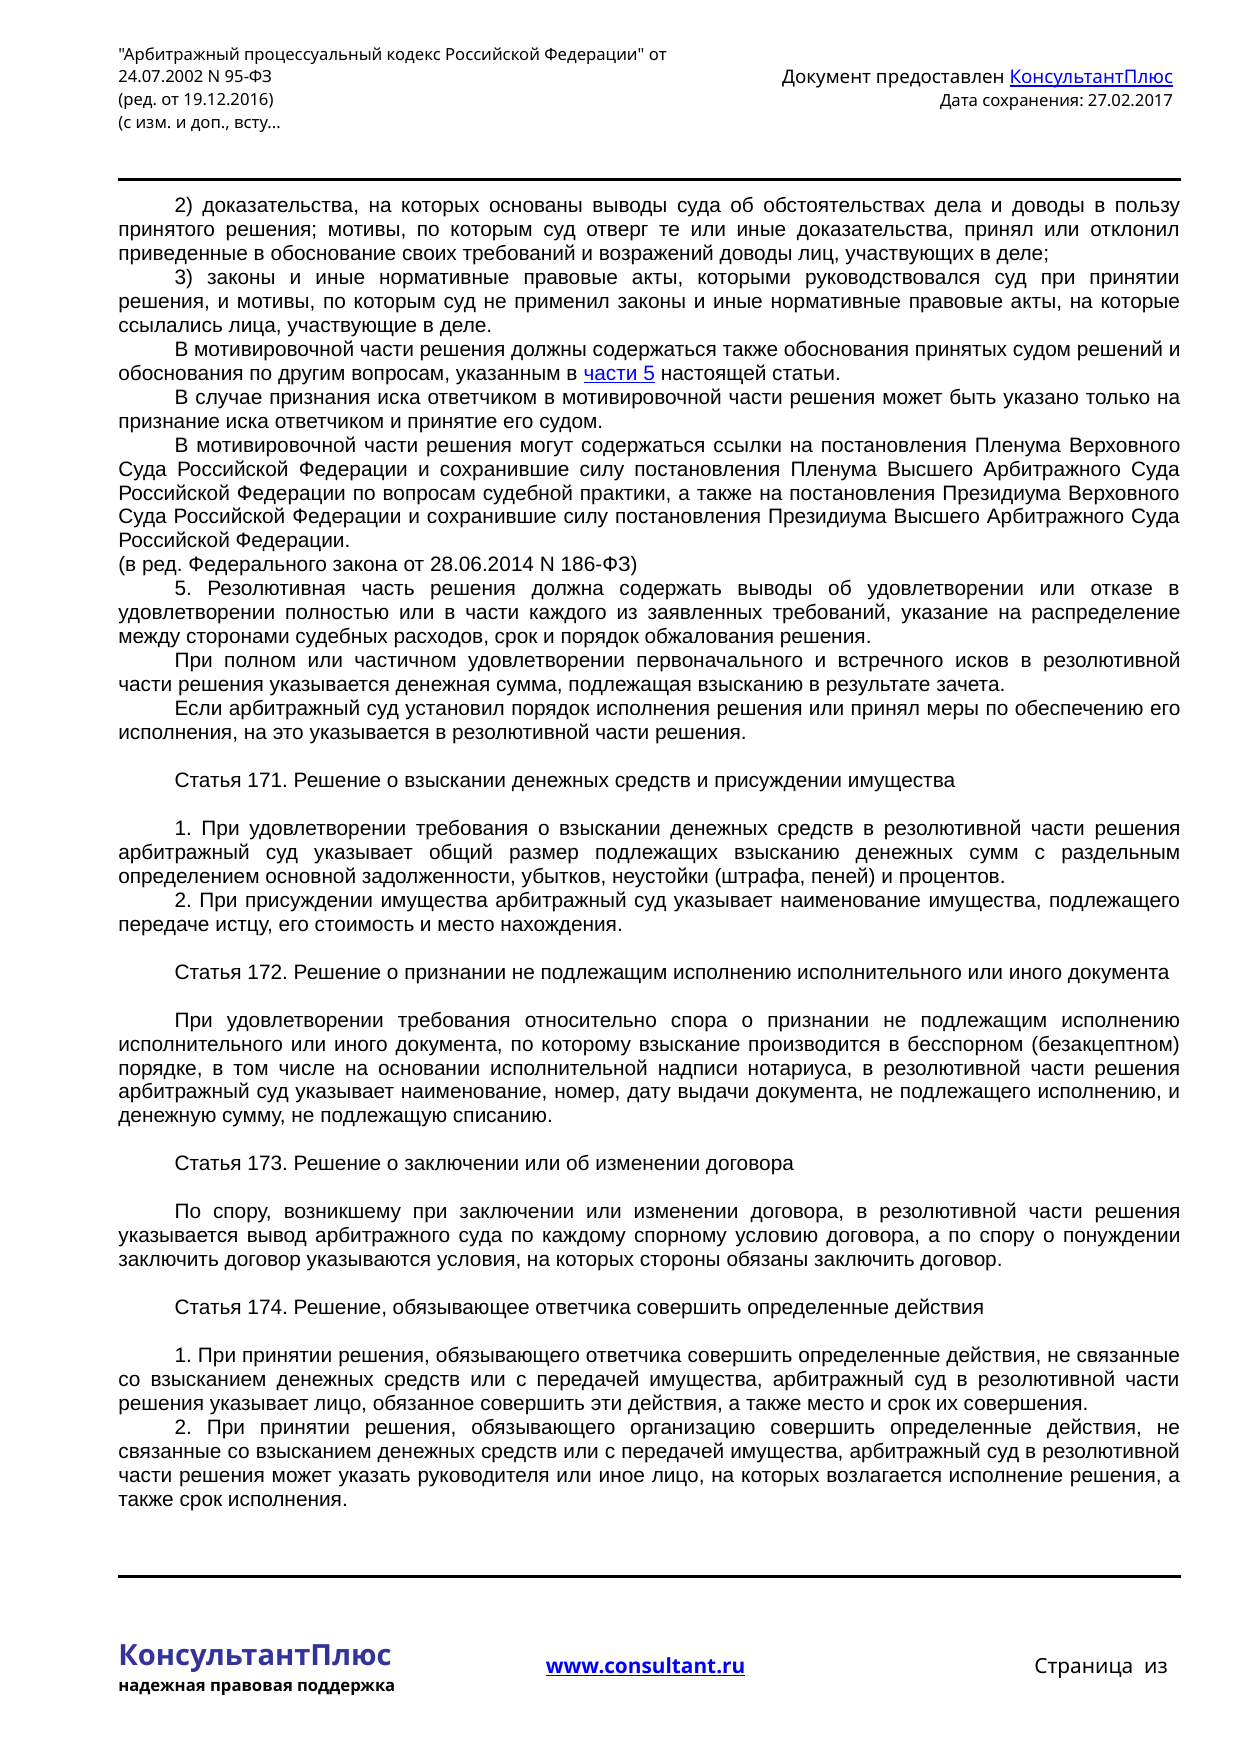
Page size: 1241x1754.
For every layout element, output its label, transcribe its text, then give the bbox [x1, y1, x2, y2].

text 2. При присуждении имущества арбитражный суд указывает наименование имущества, подлежащего передаче истцу, его стоимость и место нахождения. [118, 888, 1181, 936]
text 2) доказательства, на которых основаны выводы суда об обстоятельствах дела и доводы в пользу принятого решения; мотивы, по которым суд отверг те или иные доказательства, принял или отклонил приведенные в обоснование своих требований и возражений доводы лиц, участвующих в деле; [118, 193, 1181, 265]
text В случае признания иска ответчиком в мотивировочной части решения может быть указано только на признание иска ответчиком и принятие его судом. [118, 384, 1181, 432]
text В мотивировочной части решения могут содержаться ссылки на постановления Пленума Верховного Суда Российской Федерации и сохранившие силу постановления Пленума Высшего Арбитражного Суда Российской Федерации по вопросам судебной практики, а также на постановления Президиума Верховного Суда Российской Федерации и сохранившие силу постановления Президиума Высшего Арбитражного Суда Российской Федерации. [118, 432, 1181, 552]
text 1. При принятии решения, обязывающего ответчика совершить определенные действия, не связанные со взысканием денежных средств или с передачей имущества, арбитражный суд в резолютивной части решения указывает лицо, обязанное совершить эти действия, а также место и срок их совершения. [118, 1343, 1181, 1415]
text 3) законы и иные нормативные правовые акты, которыми руководствовался суд при принятии решения, и мотивы, по которым суд не применил законы и иные нормативные правовые акты, на которые ссылались лица, участвующие в деле. [118, 265, 1181, 337]
text (в ред. Федерального закона от 28.06.2014 N 186-ФЗ) [118, 552, 1181, 576]
text При удовлетворении требования относительно спора о признании не подлежащим исполнению исполнительного или иного документа, по которому взыскание производится в бесспорном (безакцептном) порядке, в том числе на основании исполнительной надписи нотариуса, в резолютивной части решения арбитражный суд указывает наименование, номер, дату выдачи документа, не подлежащего исполнению, и денежную сумму, не подлежащую списанию. [118, 1007, 1181, 1127]
text 5. Резолютивная часть решения должна содержать выводы об удовлетворении или отказе в удовлетворении полностью или в части каждого из заявленных требований, указание на распределение между сторонами судебных расходов, срок и порядок обжалования решения. [118, 576, 1181, 648]
text 1. При удовлетворении требования о взыскании денежных средств в резолютивной части решения арбитражный суд указывает общий размер подлежащих взысканию денежных сумм с раздельным определением основной задолженности, убытков, неустойки (штрафа, пеней) и процентов. [118, 816, 1181, 888]
subtitle Статья 172. Решение о признании не подлежащим исполнению исполнительного или иного документа [118, 959, 1181, 983]
text Если арбитражный суд установил порядок исполнения решения или принял меры по обеспечению его исполнения, на это указывается в резолютивной части решения. [118, 696, 1181, 744]
text 2. При принятии решения, обязывающего организацию совершить определенные действия, не связанные со взысканием денежных средств или с передачей имущества, арбитражный суд в резолютивной части решения может указать руководителя или иное лицо, на которых возлагается исполнение решения, а также срок исполнения. [118, 1415, 1181, 1511]
text По спору, возникшему при заключении или изменении договора, в резолютивной части решения указывается вывод арбитражного суда по каждому спорному условию договора, а по спору о понуждении заключить договор указываются условия, на которых стороны обязаны заключить договор. [118, 1199, 1181, 1271]
text При полном или частичном удовлетворении первоначального и встречного исков в резолютивной части решения указывается денежная сумма, подлежащая взысканию в результате зачета. [118, 648, 1181, 696]
subtitle Статья 173. Решение о заключении или об изменении договора [118, 1151, 1181, 1175]
subtitle Статья 174. Решение, обязывающее ответчика совершить определенные действия [118, 1295, 1181, 1319]
text В мотивировочной части решения должны содержаться также обоснования принятых судом решений и обоснования по другим вопросам, указанным в части 5 настоящей статьи. [118, 337, 1181, 384]
subtitle Статья 171. Решение о взыскании денежных средств и присуждении имущества [118, 768, 1181, 792]
